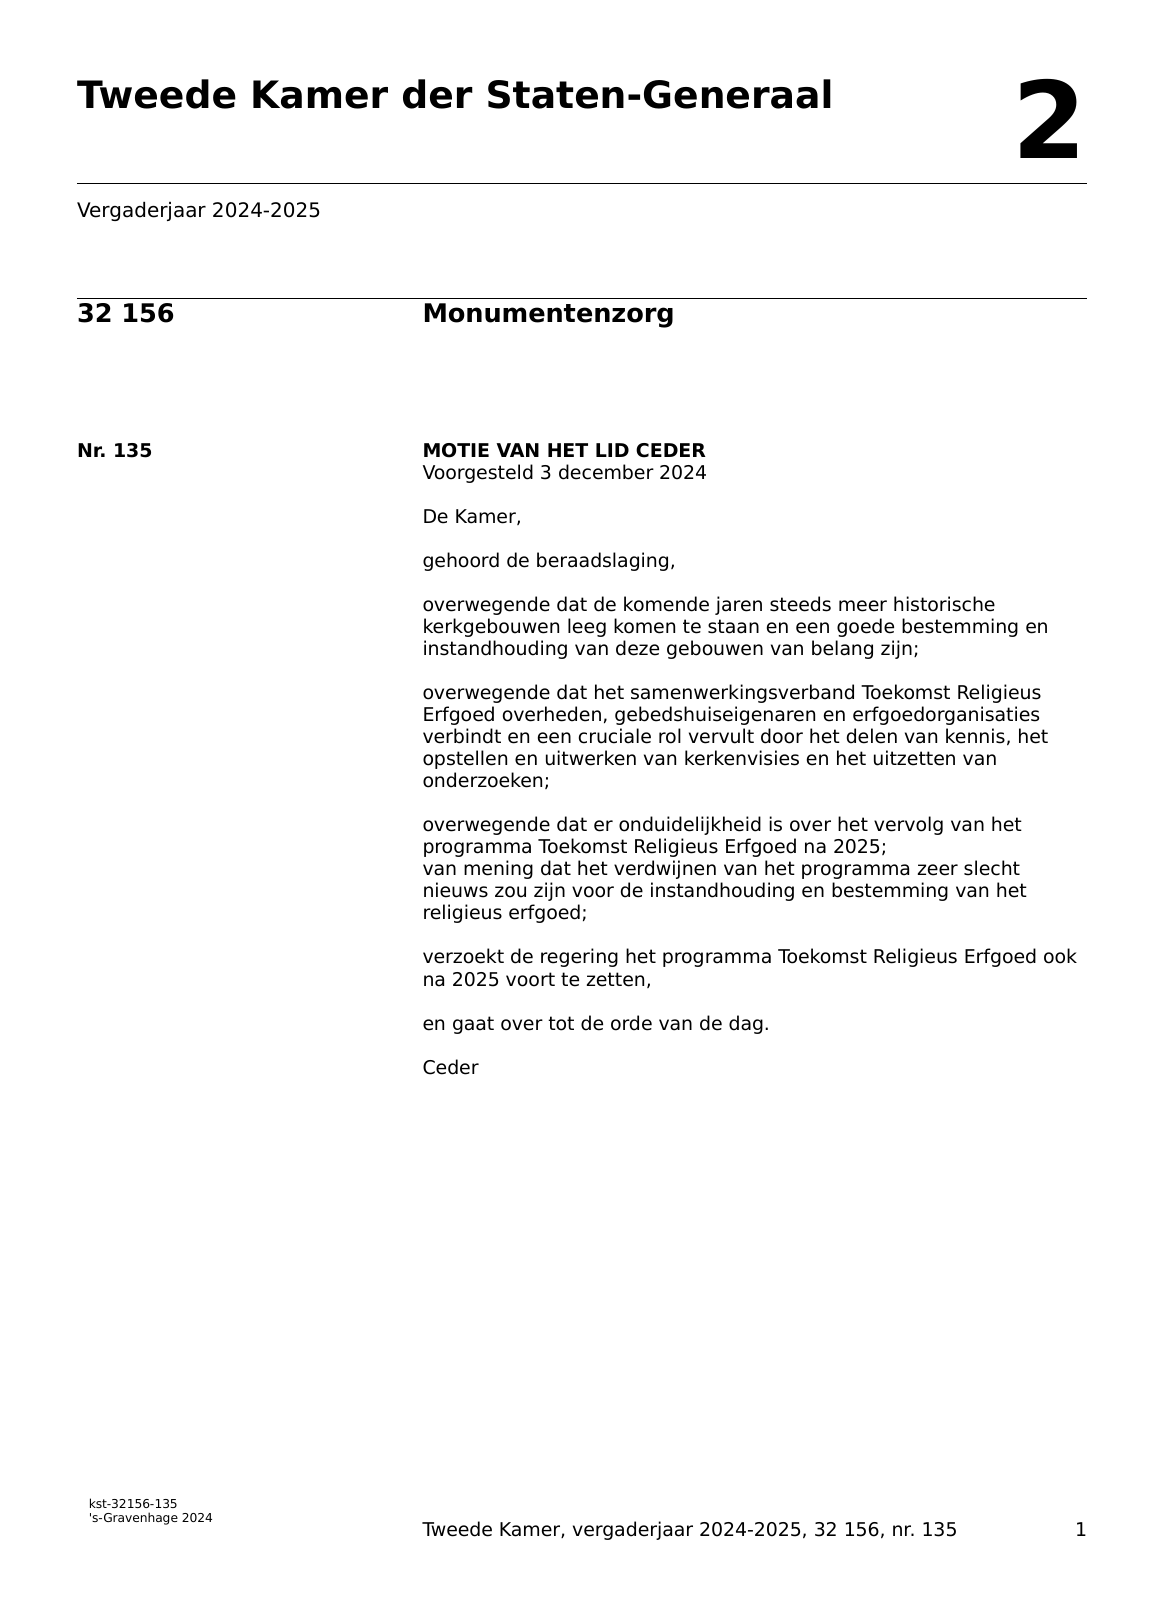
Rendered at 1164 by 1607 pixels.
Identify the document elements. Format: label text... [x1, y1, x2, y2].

subtitle Nr. 135 MOTIE VAN HET LID CEDER [77, 440, 1087, 462]
text kst-32156-135 [88, 1497, 323, 1511]
text van mening dat het verdwijnen van het programma zeer slecht nieuws zou zijn voor de instandhouding en bestemming van het religieus erfgoed; [422, 858, 1087, 924]
text overwegende dat er onduidelijkheid is over het vervolg van het programma Toekomst Religieus Erfgoed na 2025; [422, 814, 1087, 858]
text overwegende dat het samenwerkingsverband Toekomst Religieus Erfgoed overheden, gebedshuiseigenaren en erfgoedorganisaties verbindt en een cruciale rol vervult door het delen van kennis, het opstellen en uitwerken van kerkenvisies en het uitzetten van onderzoeken; [422, 682, 1087, 792]
text Voorgesteld 3 december 2024 [422, 462, 1087, 484]
table_cell Vergaderjaar 2024-2025 [77, 184, 1087, 298]
subtitle 32 156 Monumentenzorg [77, 299, 1087, 329]
text Ceder [422, 1057, 1087, 1079]
text en gaat over tot de orde van de dag. [422, 1013, 1087, 1034]
text 's-Gravenhage 2024 [88, 1511, 323, 1525]
table_header 2 [886, 59, 1087, 183]
text De Kamer, [422, 506, 1087, 528]
table_header Tweede Kamer der Staten-Generaal [77, 59, 886, 183]
text verzoekt de regering het programma Toekomst Religieus Erfgoed ook na 2025 voort te zetten, [422, 946, 1087, 990]
text gehoord de beraadslaging, [422, 550, 1087, 572]
text overwegende dat de komende jaren steeds meer historische kerkgebouwen leeg komen te staan en een goede bestemming en instandhouding van deze gebouwen van belang zijn; [422, 594, 1087, 660]
